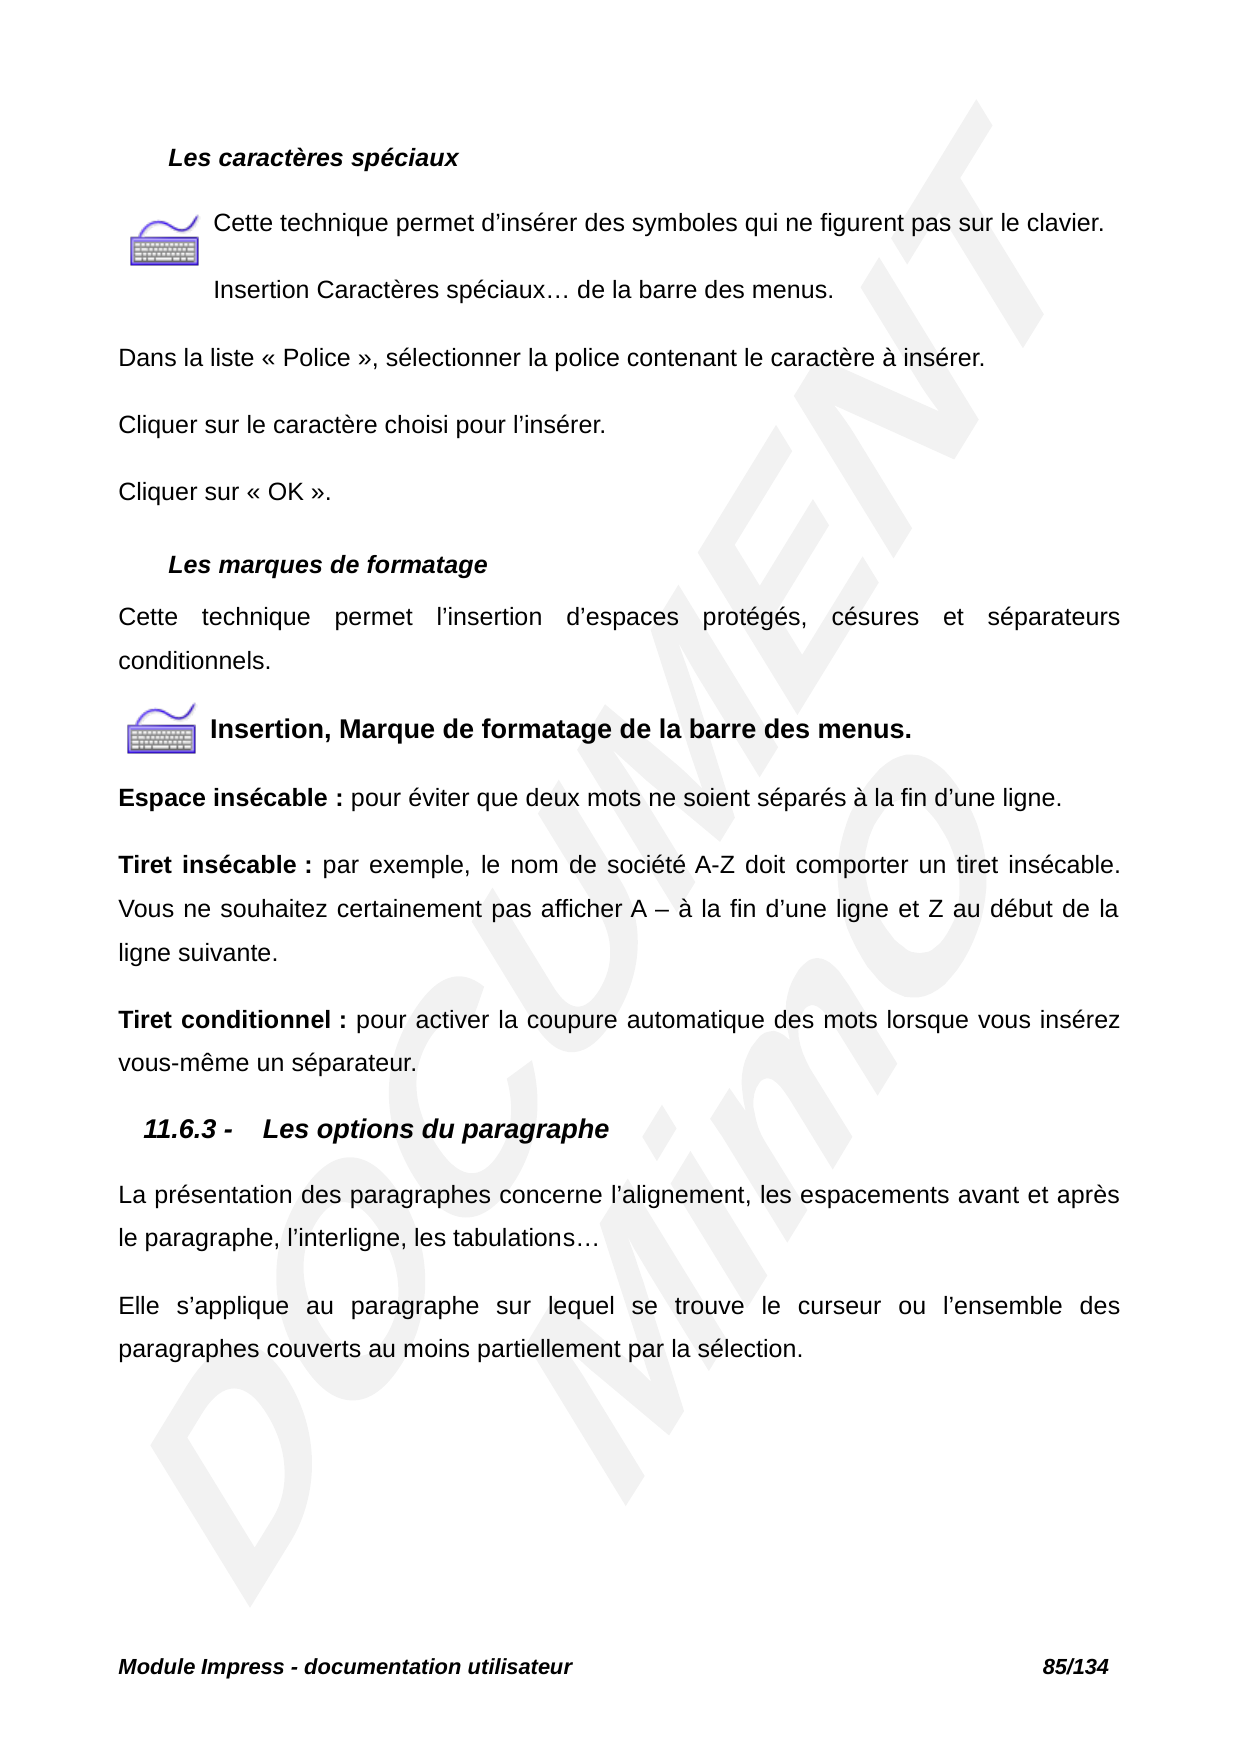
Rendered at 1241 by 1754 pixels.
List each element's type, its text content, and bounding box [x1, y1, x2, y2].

picture [126, 205, 202, 280]
text Cliquer sur le caractère choisi pour l’insérer. [118, 410, 1122, 439]
text Insertion, Marque de formatage de la barre des menus. [199, 713, 1122, 744]
subtitle Les marques de formatage [168, 549, 1122, 579]
text Cette technique permet l’insertion d’espaces protégés, césures et séparateurs conditionnels. [118, 602, 1122, 675]
text Cliquer sur « OK ». [118, 477, 1122, 506]
text Espace insécable : pour éviter que deux mots ne soient séparés à la fin d’une ligne. [118, 783, 1122, 812]
text Tiret insécable : par exemple, le nom de société A-Z doit comporter un tiret insécable. Vous ne souhaitez certainement pas afficher A – à la fin d’une ligne et Z au début de la ligne suivante. [118, 850, 1122, 967]
text Dans la liste « Police », sélectionner la police contenant le caractère à insérer. [118, 343, 1122, 372]
text Cette technique permet d’insérer des symboles qui ne figurent pas sur le clavier. [202, 208, 1122, 237]
text Elle s’applique au paragraphe sur lequel se trouve le curseur ou l’ensemble des paragraphes couverts au moins partiellement par la sélection. [118, 1291, 1122, 1363]
text Tiret conditionnel : pour activer la coupure automatique des mots lorsque vous insérez vous-même un séparateur. [118, 1005, 1122, 1077]
text La présentation des paragraphes concerne l’alignement, les espacements avant et après le paragraphe, l’interligne, les tabulations… [118, 1180, 1122, 1252]
subtitle Les options du paragraphe [143, 1113, 1122, 1144]
text Insertion Caractères spéciaux… de la barre des menus. [118, 275, 1122, 304]
subtitle Les caractères spéciaux [168, 143, 1122, 172]
picture [123, 692, 199, 768]
